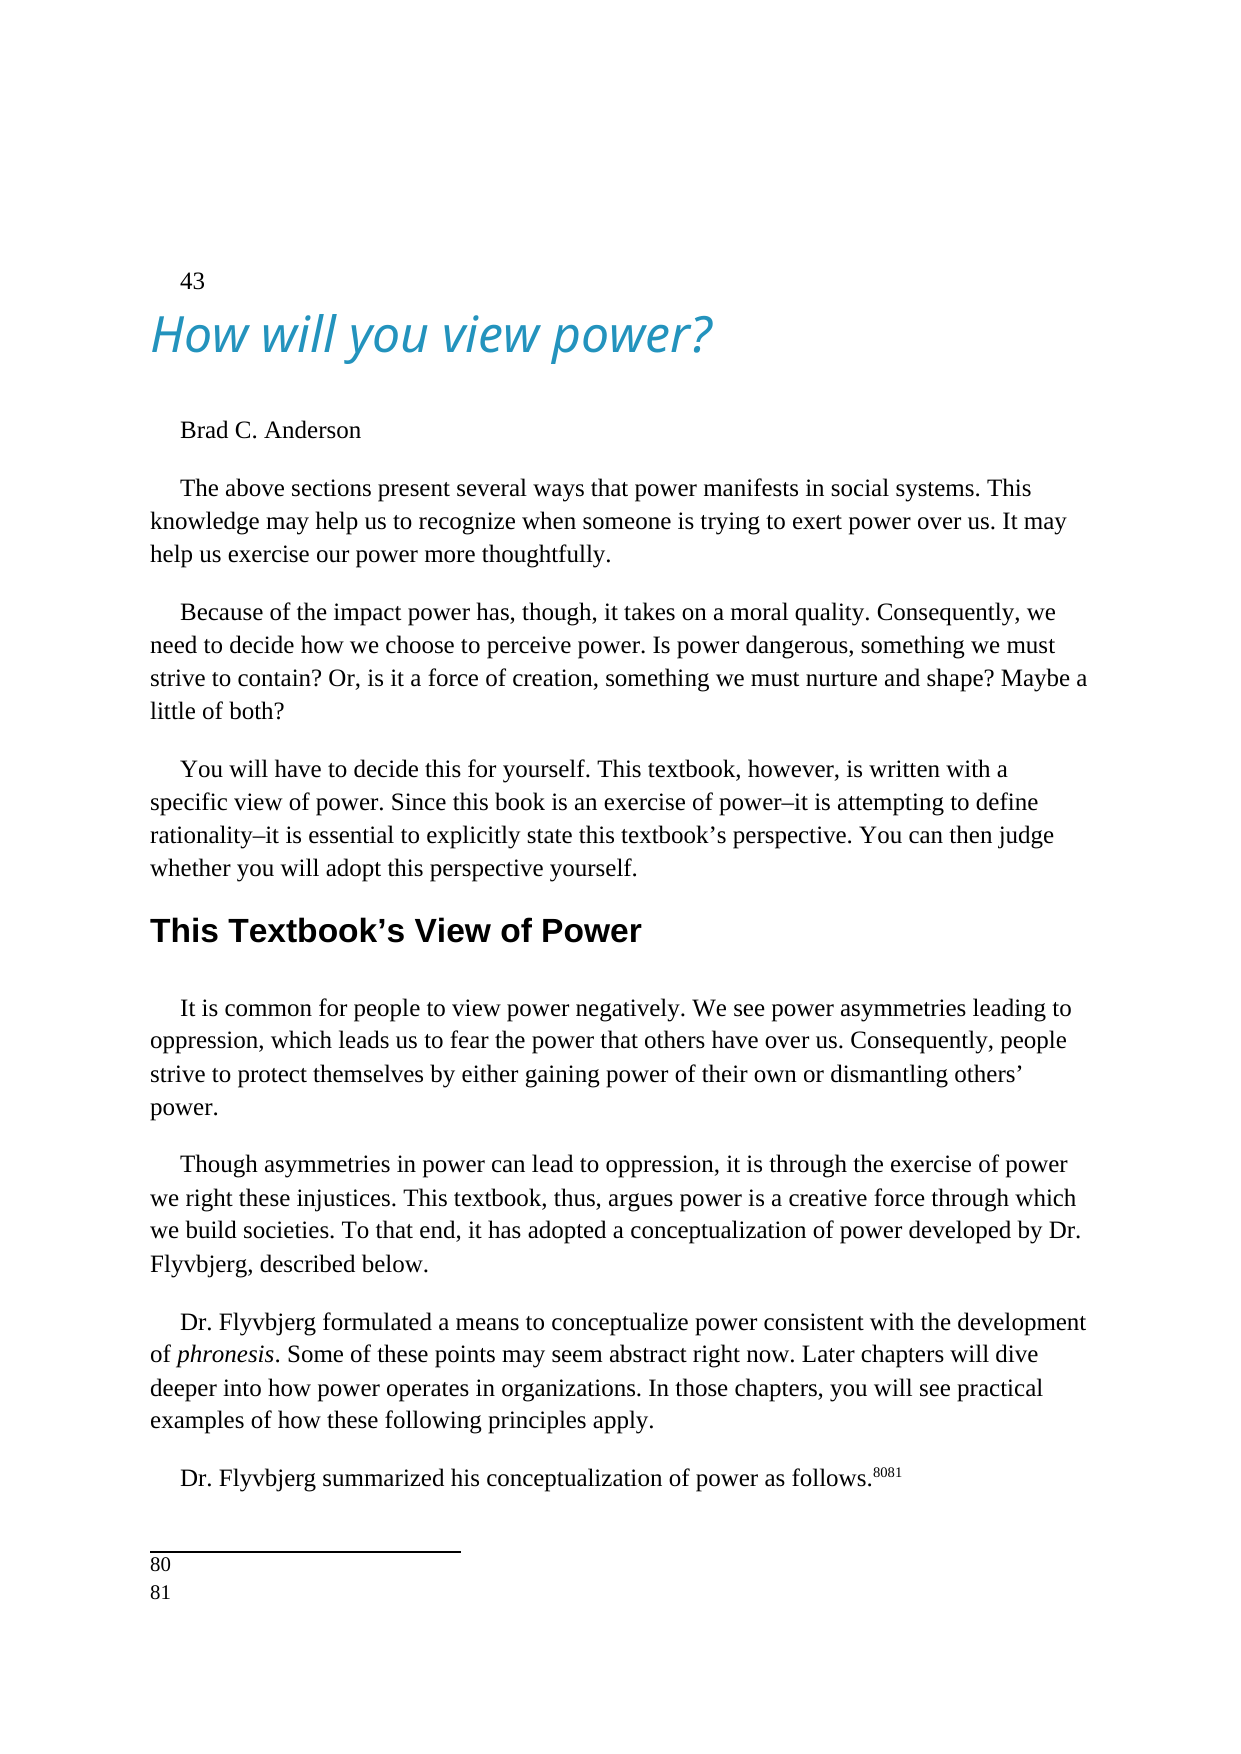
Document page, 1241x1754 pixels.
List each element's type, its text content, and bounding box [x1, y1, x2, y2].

subtitle This Textbook’s View of Power [150, 911, 1090, 949]
text You will have to decide this for yourself. This textbook, however, is written with a specific view of power. Since this book is an exercise of power–it is attempting to define rationality–it is essential to explicitly state this textbook’s perspective. You can then judge whether you will adopt this perspective yourself. [150, 754, 1090, 882]
text Brad C. Anderson [150, 415, 1090, 444]
text Because of the impact power has, though, it takes on a moral quality. Consequently, we need to decide how we choose to perceive power. Is power dangerous, something we must strive to contain? Or, is it a force of creation, something we must nurture and shape? Maybe a little of both? [150, 597, 1090, 724]
text 43 [150, 266, 1090, 295]
text Dr. Flyvbjerg formulated a means to conceptualize power consistent with the development of phronesis. Some of these points may seem abstract right now. Later chapters will dive deeper into how power operates in organizations. In those chapters, you will see practical examples of how these following principles apply. [150, 1307, 1090, 1434]
text It is common for people to view power negatively. We see power asymmetries leading to oppression, which leads us to fear the power that others have over us. Consequently, people strive to protect themselves by either gaining power of their own or dismantling others’ power. [150, 993, 1090, 1120]
text The above sections present several ways that power manifests in social systems. This knowledge may help us to recognize when someone is trying to exert power over us. It may help us exercise our power more thoughtfully. [150, 473, 1090, 568]
text Though asymmetries in power can lead to oppression, it is through the exercise of power we right these injustices. This textbook, thus, argues power is a creative force through which we build societies. To that end, it has adopted a conceptualization of power developed by Dr. Flyvbjerg, described below. [150, 1149, 1090, 1277]
subtitle How will you view power? [150, 299, 1090, 367]
text Dr. Flyvbjerg summarized his conceptualization of power as follows. [150, 1463, 1090, 1492]
